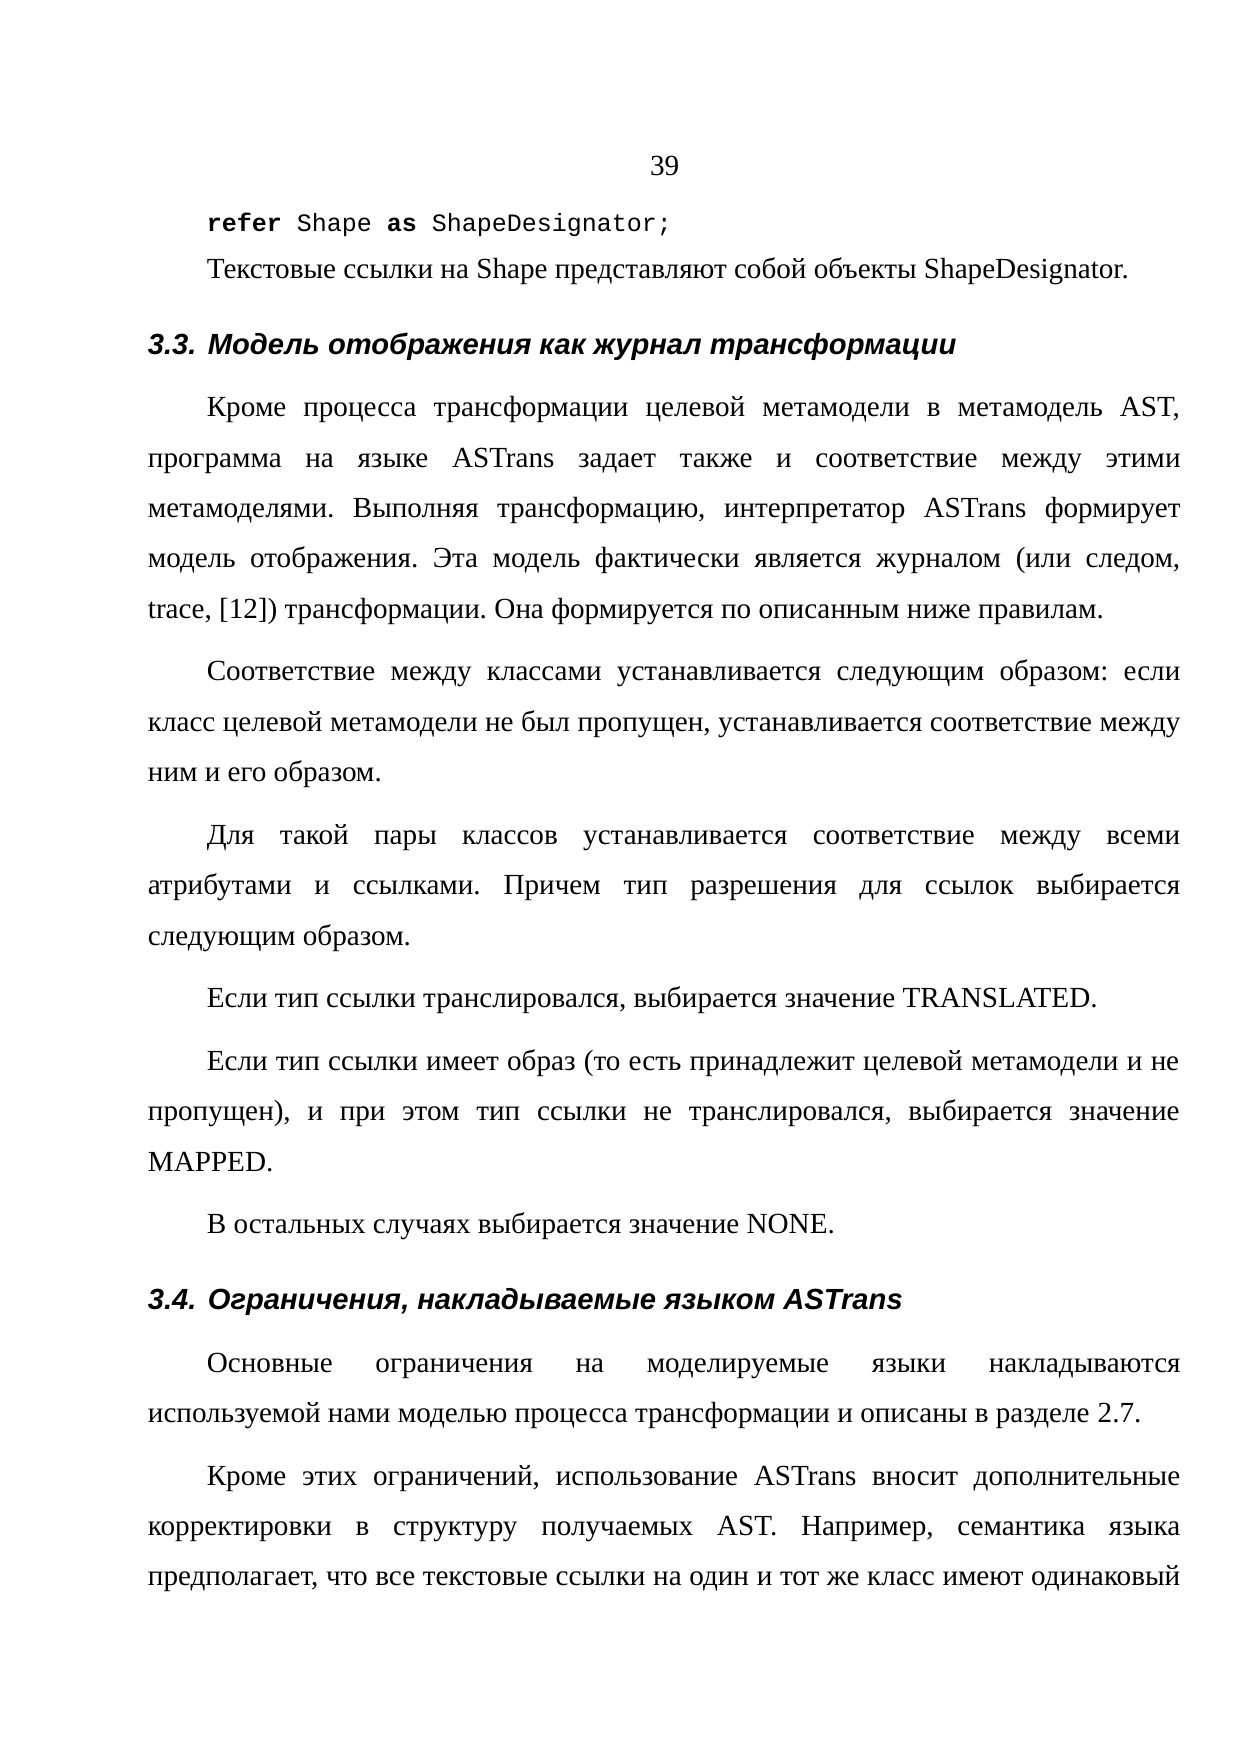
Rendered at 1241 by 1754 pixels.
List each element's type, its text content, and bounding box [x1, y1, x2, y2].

text Основные ограничения на моделируемые языки накладываются используемой нами моделью процесса трансформации и описаны в разделе 2.7. [148, 1345, 1181, 1429]
text Если тип ссылки имеет образ (то есть принадлежит целевой метамодели и не пропущен), и при этом тип ссылки не транслировался, выбирается значение MAPPED. [148, 1043, 1181, 1177]
text Для такой пары классов устанавливается соответствие между всеми атрибутами и ссылками. Причем тип разрешения для ссылок выбирается следующим образом. [148, 817, 1181, 951]
subtitle Модель отображения как журнал трансформации [148, 327, 1181, 360]
text Если тип ссылки транслировался, выбирается значение TRANSLATED. [148, 980, 1181, 1014]
text Кроме процесса трансформации целевой метамодели в метамодель AST, программа на языке ASTrans задает также и соответствие между этими метамоделями. Выполняя трансформацию, интерпретатор ASTrans формирует модель отображения. Эта модель фактически является журналом (или следом, trace, [12]) трансформации. Она формируется по описанным ниже правилам. [148, 389, 1181, 624]
text refer Shape as ShapeDesignator; [207, 211, 1181, 239]
text Соответствие между классами устанавливается следующим образом: если класс целевой метамодели не был пропущен, устанавливается соответствие между ним и его образом. [148, 653, 1181, 788]
text Текстовые ссылки на Shape представляют собой объекты ShapeDesignator. [148, 251, 1181, 285]
text В остальных случаях выбирается значение NONE. [148, 1207, 1181, 1240]
text Кроме этих ограничений, использование ASTrans вносит дополнительные корректировки в структуру получаемых AST. Например, семантика языка предполагает, что все текстовые ссылки на один и тот же класс имеют одинаковый [148, 1458, 1181, 1592]
subtitle Ограничения, накладываемые языком ASTrans [148, 1282, 1181, 1316]
